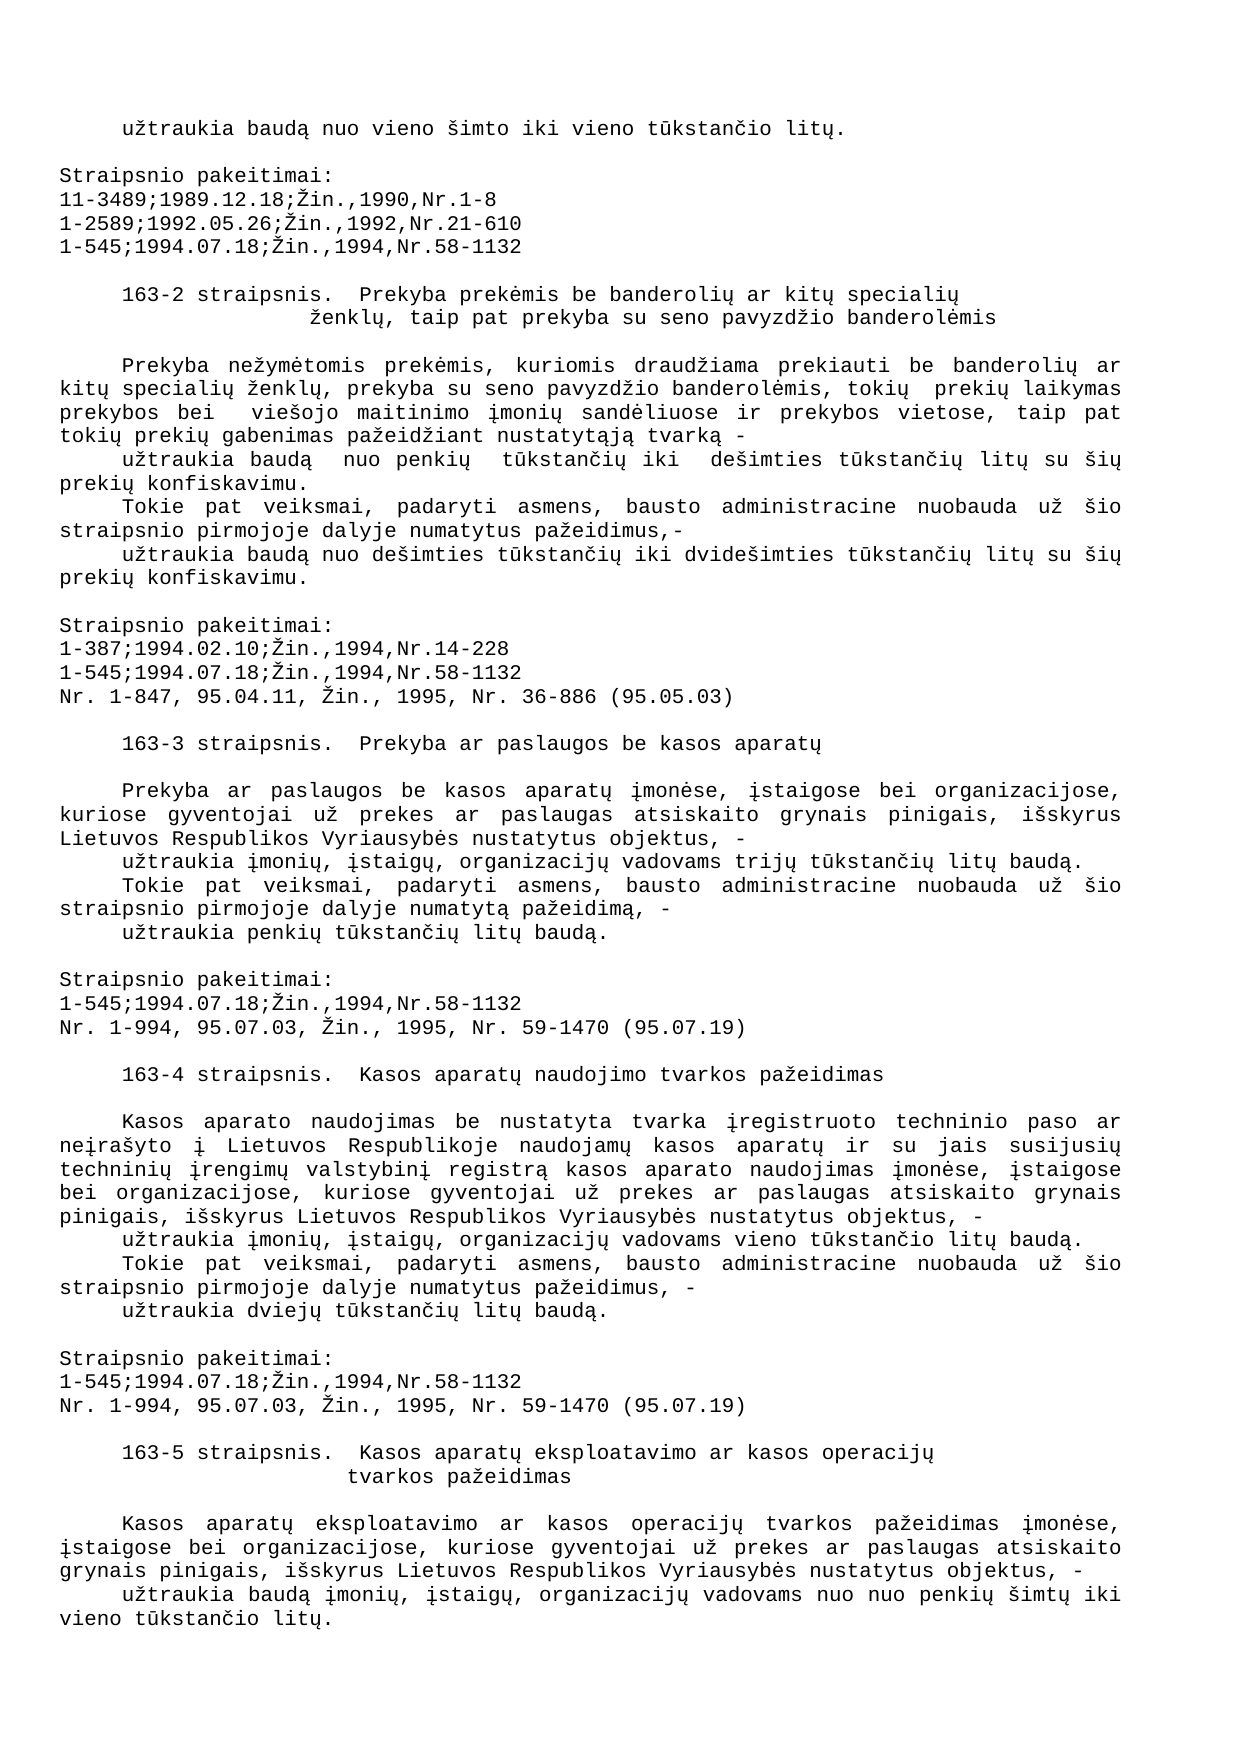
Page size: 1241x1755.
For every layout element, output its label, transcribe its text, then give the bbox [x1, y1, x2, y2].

text Nr. 1-994, 95.07.03, Žin., 1995, Nr. 59-1470 (95.07.19) [59, 1017, 1122, 1040]
text užtraukia įmonių, įstaigų, organizacijų vadovams trijų tūkstančių litų baudą. [59, 851, 1122, 875]
text Tokie pat veiksmai, padaryti asmens, bausto administracine nuobauda už šio straipsnio pirmojoje dalyje numatytus pažeidimus, - [59, 1253, 1122, 1300]
text Straipsnio pakeitimai: [59, 969, 1122, 993]
text Tokie pat veiksmai, padaryti asmens, bausto administracine nuobauda už šio straipsnio pirmojoje dalyje numatytus pažeidimus,- [59, 496, 1122, 544]
text 1-545;1994.07.18;Žin.,1994,Nr.58-1132 [59, 662, 1122, 686]
text 163-5 straipsnis. Kasos aparatų eksploatavimo ar kasos operacijų [59, 1442, 1122, 1466]
text užtraukia dviejų tūkstančių litų baudą. [59, 1300, 1122, 1324]
text ženklų, taip pat prekyba su seno pavyzdžio banderolėmis [59, 307, 1122, 331]
text 1-387;1994.02.10;Žin.,1994,Nr.14-228 [59, 638, 1122, 662]
text 1-545;1994.07.18;Žin.,1994,Nr.58-1132 [59, 993, 1122, 1017]
text Kasos aparato naudojimas be nustatyta tvarka įregistruoto techninio paso ar neįrašyto į Lietuvos Respublikoje naudojamų kasos aparatų ir su jais susijusių techninių įrengimų valstybinį registrą kasos aparato naudojimas įmonėse, įstaigose bei organizacijose, kuriose gyventojai už prekes ar paslaugas atsiskaito grynais pinigais, išskyrus Lietuvos Respublikos Vyriausybės nustatytus objektus, - [59, 1111, 1122, 1229]
text Straipsnio pakeitimai: [59, 1348, 1122, 1371]
text 11-3489;1989.12.18;Žin.,1990,Nr.1-8 [59, 189, 1122, 213]
text Straipsnio pakeitimai: [59, 165, 1122, 189]
text Kasos aparatų eksploatavimo ar kasos operacijų tvarkos pažeidimas įmonėse, įstaigose bei organizacijose, kuriose gyventojai už prekes ar paslaugas atsiskaito grynais pinigais, išskyrus Lietuvos Respublikos Vyriausybės nustatytus objektus, - [59, 1513, 1122, 1584]
text užtraukia baudą nuo vieno šimto iki vieno tūkstančio litų. [59, 118, 1122, 142]
text Nr. 1-847, 95.04.11, Žin., 1995, Nr. 36-886 (95.05.03) [59, 686, 1122, 709]
text Straipsnio pakeitimai: [59, 615, 1122, 638]
text 1-2589;1992.05.26;Žin.,1992,Nr.21-610 [59, 213, 1122, 236]
text 1-545;1994.07.18;Žin.,1994,Nr.58-1132 [59, 1371, 1122, 1395]
text Tokie pat veiksmai, padaryti asmens, bausto administracine nuobauda už šio straipsnio pirmojoje dalyje numatytą pažeidimą, - [59, 875, 1122, 922]
text 1-545;1994.07.18;Žin.,1994,Nr.58-1132 [59, 236, 1122, 260]
text 163-3 straipsnis. Prekyba ar paslaugos be kasos aparatų [59, 733, 1122, 757]
text užtraukia baudą nuo dešimties tūkstančių iki dvidešimties tūkstančių litų su šių prekių konfiskavimu. [59, 544, 1122, 591]
text užtraukia baudą nuo penkių tūkstančių iki dešimties tūkstančių litų su šių prekių konfiskavimu. [59, 449, 1122, 496]
text tvarkos pažeidimas [59, 1466, 1122, 1489]
text 163-4 straipsnis. Kasos aparatų naudojimo tvarkos pažeidimas [59, 1064, 1122, 1088]
text 163-2 straipsnis. Prekyba prekėmis be banderolių ar kitų specialių [59, 284, 1122, 307]
text Prekyba ar paslaugos be kasos aparatų įmonėse, įstaigose bei organizacijose, kuriose gyventojai už prekes ar paslaugas atsiskaito grynais pinigais, išskyrus Lietuvos Respublikos Vyriausybės nustatytus objektus, - [59, 780, 1122, 851]
text užtraukia įmonių, įstaigų, organizacijų vadovams vieno tūkstančio litų baudą. [59, 1229, 1122, 1253]
text Nr. 1-994, 95.07.03, Žin., 1995, Nr. 59-1470 (95.07.19) [59, 1395, 1122, 1419]
text užtraukia baudą įmonių, įstaigų, organizacijų vadovams nuo nuo penkių šimtų iki vieno tūkstančio litų. [59, 1584, 1122, 1631]
text užtraukia penkių tūkstančių litų baudą. [59, 922, 1122, 946]
text Prekyba nežymėtomis prekėmis, kuriomis draudžiama prekiauti be banderolių ar kitų specialių ženklų, prekyba su seno pavyzdžio banderolėmis, tokių prekių laikymas prekybos bei viešojo maitinimo įmonių sandėliuose ir prekybos vietose, taip pat tokių prekių gabenimas pažeidžiant nustatytąją tvarką - [59, 354, 1122, 449]
